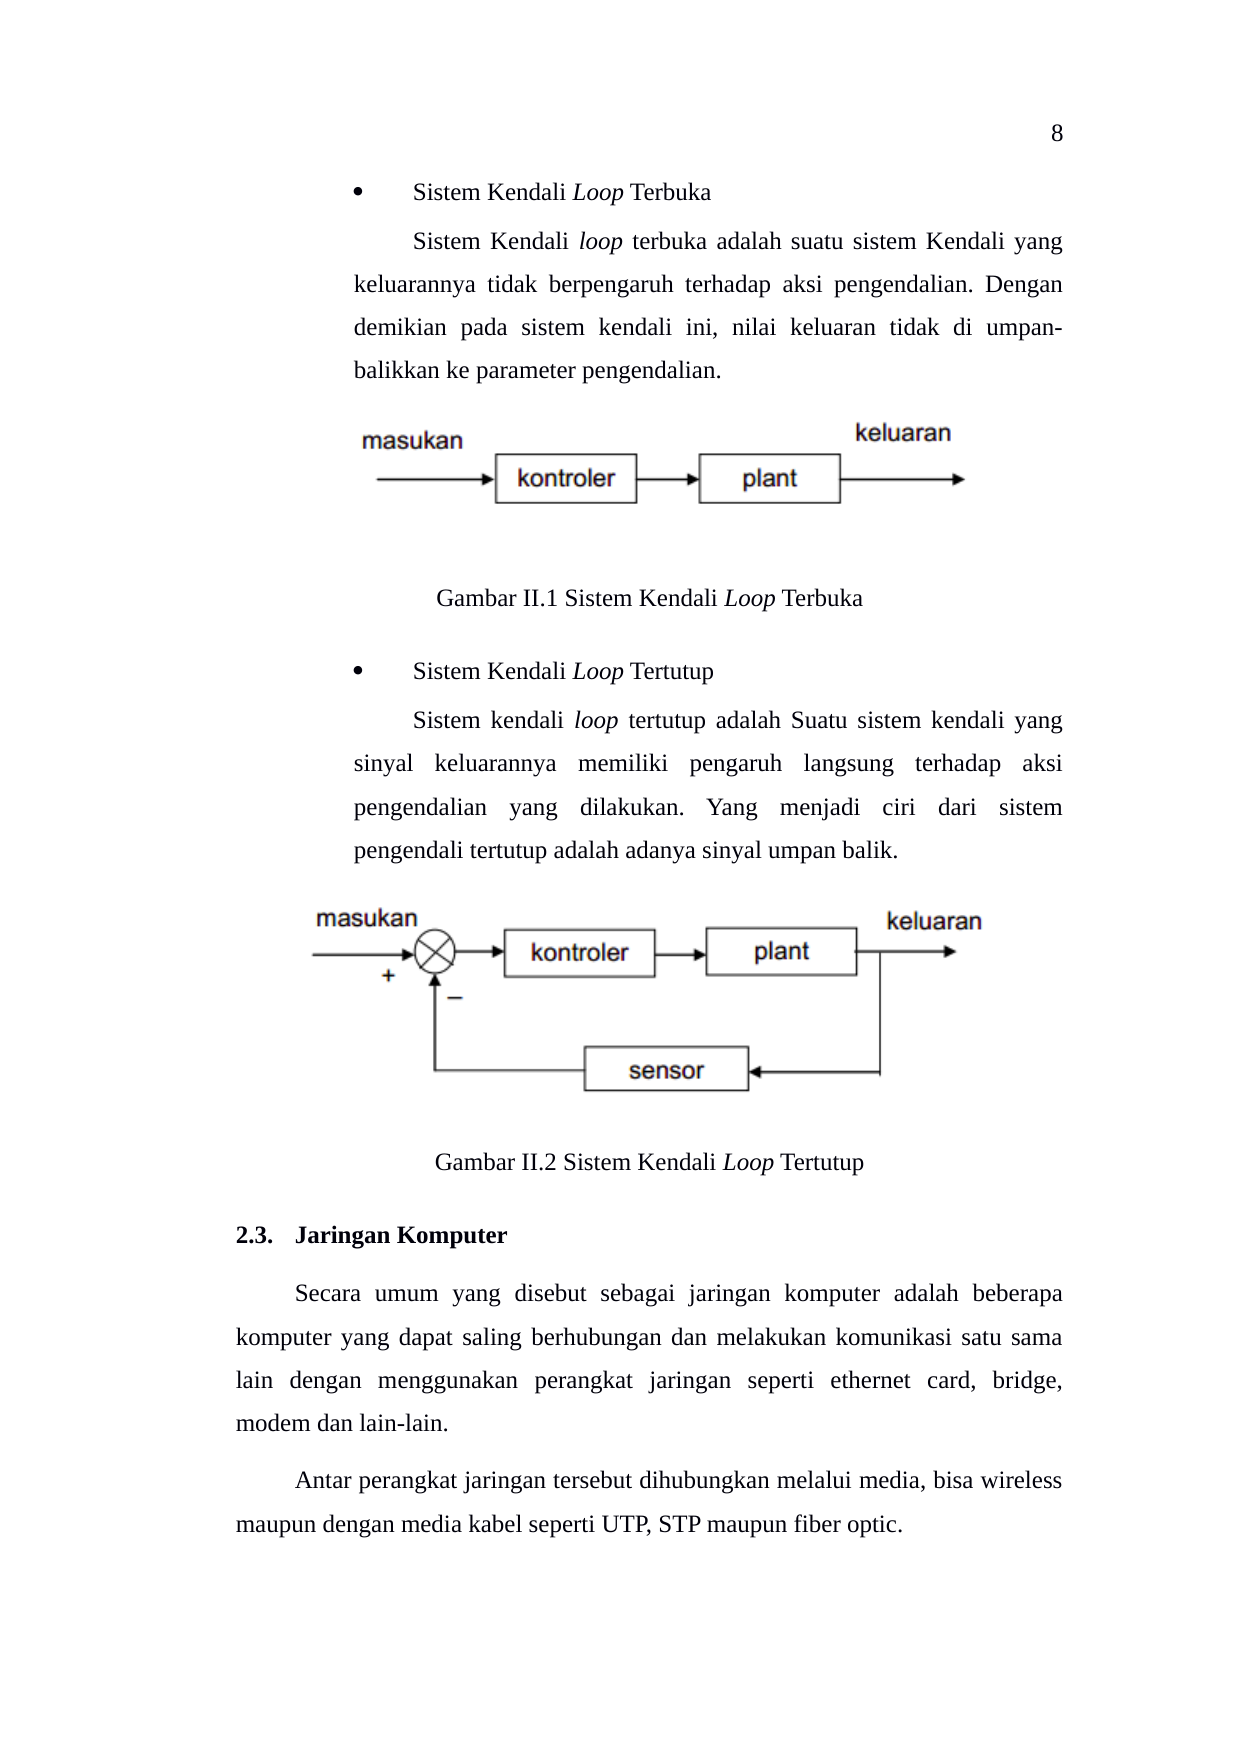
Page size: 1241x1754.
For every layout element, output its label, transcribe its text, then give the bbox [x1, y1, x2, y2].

text Sistem kendali loop tertutup adalah Suatu sistem kendali yang sinyal keluarannya memiliki pengaruh langsung terhadap aksi pengendalian yang dilakukan. Yang menjadi ciri dari sistem pengendali tertutup adalah adanya sinyal umpan balik. [354, 705, 1063, 863]
subtitle Jaringan Komputer [236, 1220, 1063, 1248]
picture [299, 892, 1000, 1104]
text Secara umum yang disebut sebagai jaringan komputer adalah beberapa komputer yang dapat saling berhubungan dan melakukan komunikasi satu sama lain dengan menggunakan perangkat jaringan seperti ethernet card, bridge, modem dan lain-lain. [236, 1278, 1063, 1437]
text Gambar II.1 Sistem Kendali Loop Terbuka [236, 540, 1063, 612]
text Gambar II.2 Sistem Kendali Loop Tertutup [236, 1104, 1063, 1175]
picture [352, 413, 987, 540]
list Sistem Kendali Loop Tertutup [354, 656, 1063, 685]
list Sistem Kendali Loop Terbuka [354, 177, 1063, 206]
text Antar perangkat jaringan tersebut dihubungkan melalui media, bisa wireless maupun dengan media kabel seperti UTP, STP maupun fiber optic. [236, 1466, 1063, 1537]
text Sistem Kendali loop terbuka adalah suatu sistem Kendali yang keluarannya tidak berpengaruh terhadap aksi pengendalian. Dengan demikian pada sistem kendali ini, nilai keluaran tidak di umpan-balikkan ke parameter pengendalian. [354, 226, 1063, 384]
